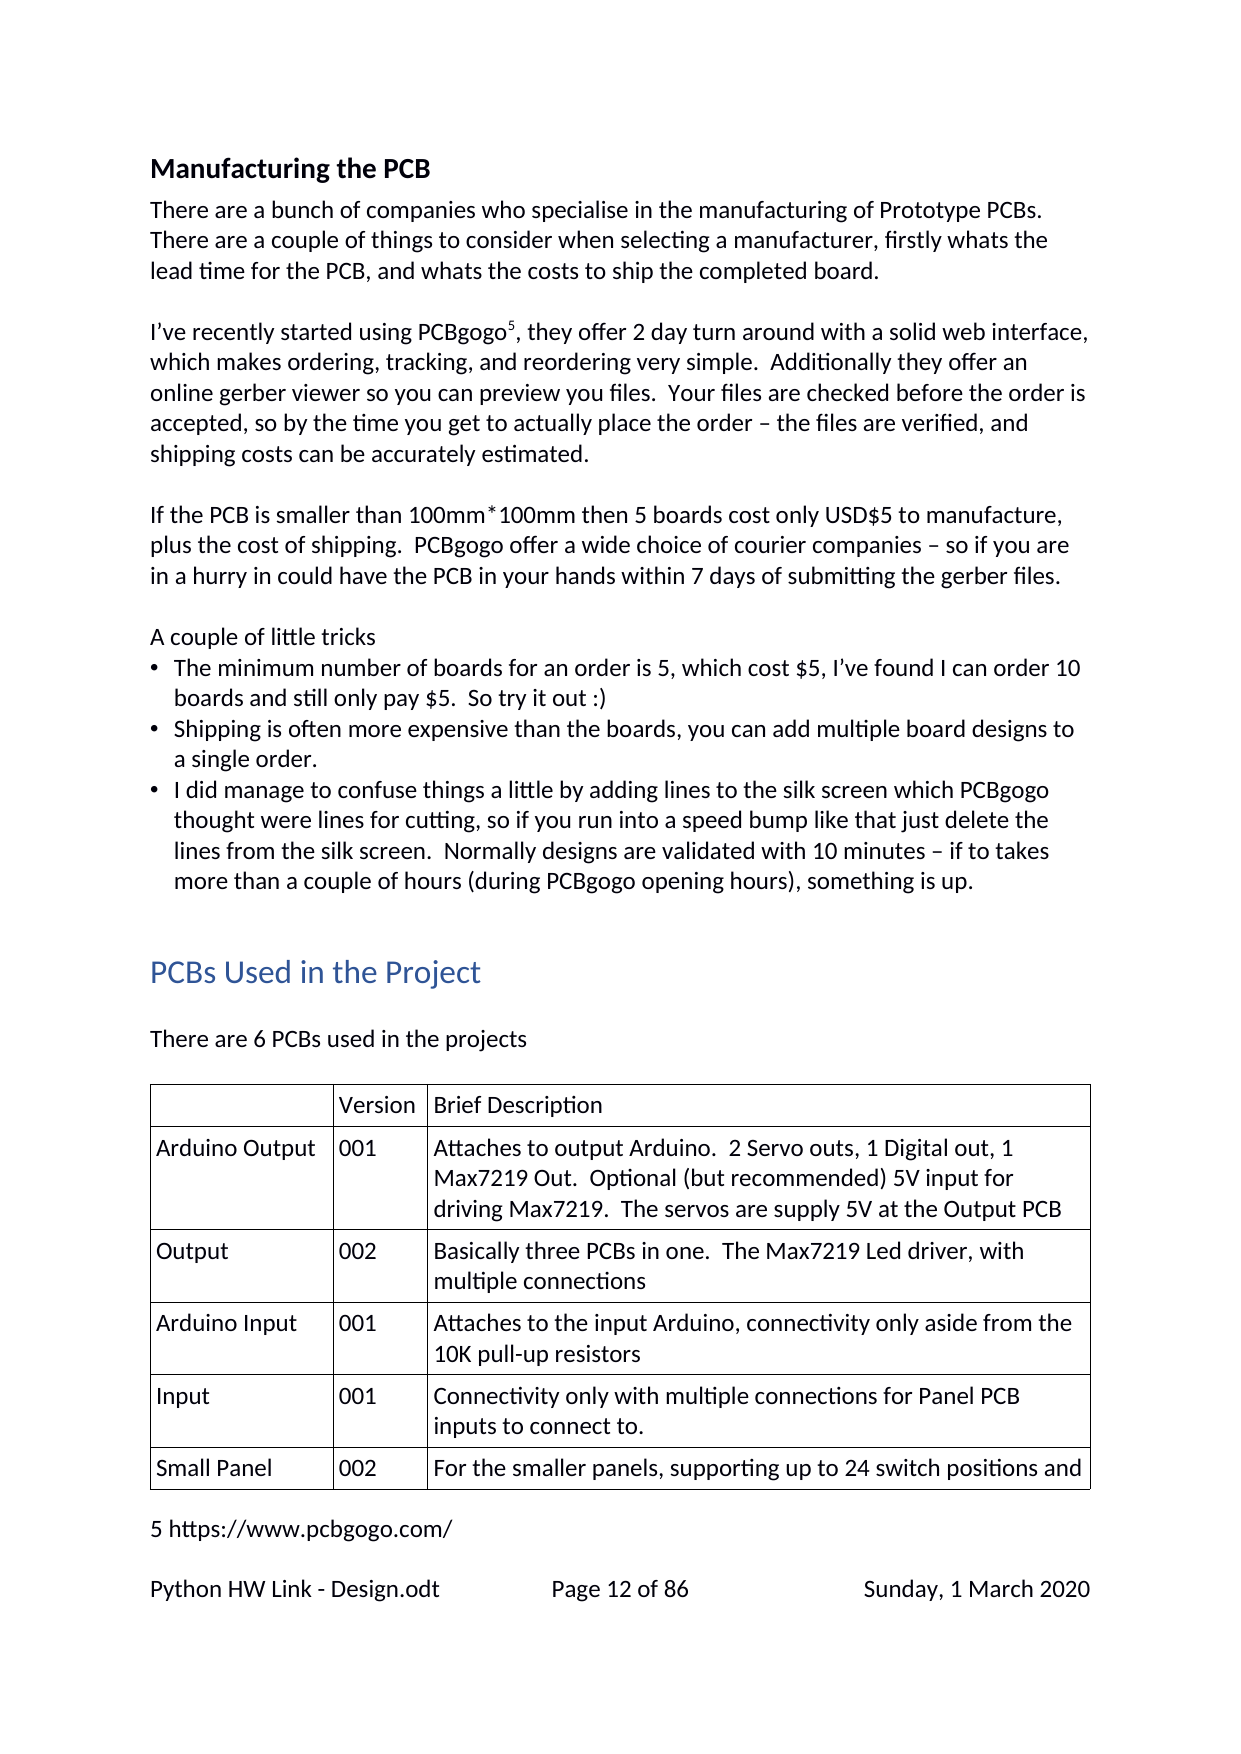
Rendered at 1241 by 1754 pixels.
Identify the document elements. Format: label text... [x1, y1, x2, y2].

text There are a bunch of companies who specialise in the manufacturing of Prototype PCBs. There are a couple of things to consider when selecting a manufacturer, firstly whats the lead time for the PCB, and whats the costs to ship the completed board. [150, 194, 1090, 286]
text There are 6 PCBs used in the projects [150, 1023, 1090, 1053]
subtitle Manufacturing the PCB [150, 150, 1090, 186]
table_cell Attaches to the input Arduino, connectivity only aside from the 10K pull-up resistors [428, 1303, 1090, 1374]
table_cell 001 [334, 1127, 427, 1229]
table_cell Arduino Input [151, 1303, 333, 1374]
text I’ve recently started using PCBgogo, they offer 2 day turn around with a solid web interface, which makes ordering, tracking, and reordering very simple. Additionally they offer an online gerber viewer so you can preview you files. Your files are checked before the order is accepted, so by the time you get to actually place the order – the files are verified, and shipping costs can be accurately estimated. [150, 316, 1090, 469]
table_cell 002 [334, 1230, 427, 1302]
table_cell Input [151, 1375, 333, 1447]
table_cell Output [151, 1230, 333, 1302]
table_cell For the smaller panels, supporting up to 24 switch positions and [428, 1448, 1090, 1489]
list I did manage to confuse things a little by adding lines to the silk screen which PCBgogo thought were lines for cutting, so if you run into a speed bump like that just delete the lines from the silk screen. Normally designs are validated with 10 minutes – if to takes more than a couple of hours (during PCBgogo opening hours), something is up. [150, 774, 1090, 896]
text https://www.pcbgogo.com/ [150, 1513, 1090, 1543]
table_cell Basically three PCBs in one. The Max7219 Led driver, with multiple connections [428, 1230, 1090, 1302]
list Shipping is often more expensive than the boards, you can add multiple board designs to a single order. [150, 713, 1090, 774]
table_cell Arduino Output [151, 1127, 333, 1229]
table_header [151, 1085, 333, 1126]
table_cell 002 [334, 1448, 427, 1489]
table_cell 001 [334, 1303, 427, 1374]
table_cell Small Panel [151, 1448, 333, 1489]
table_cell 001 [334, 1375, 427, 1447]
table_header Brief Description [428, 1085, 1090, 1126]
table_cell Attaches to output Arduino. 2 Servo outs, 1 Digital out, 1 Max7219 Out. Optional (but recommended) 5V input for driving Max7219. The servos are supply 5V at the Output PCB [428, 1127, 1090, 1229]
text If the PCB is smaller than 100mm*100mm then 5 boards cost only USD$5 to manufacture, plus the cost of shipping. PCBgogo offer a wide choice of courier companies – so if you are in a hurry in could have the PCB in your hands within 7 days of submitting the gerber files. [150, 499, 1090, 591]
list The minimum number of boards for an order is 5, which cost $5, I’ve found I can order 10 boards and still only pay $5. So try it out :) [150, 652, 1090, 713]
text A couple of little tricks [150, 621, 1090, 652]
table_header Version [334, 1085, 427, 1126]
subtitle PCBs Used in the Project [150, 951, 1090, 992]
table_cell Connectivity only with multiple connections for Panel PCB inputs to connect to. [428, 1375, 1090, 1447]
